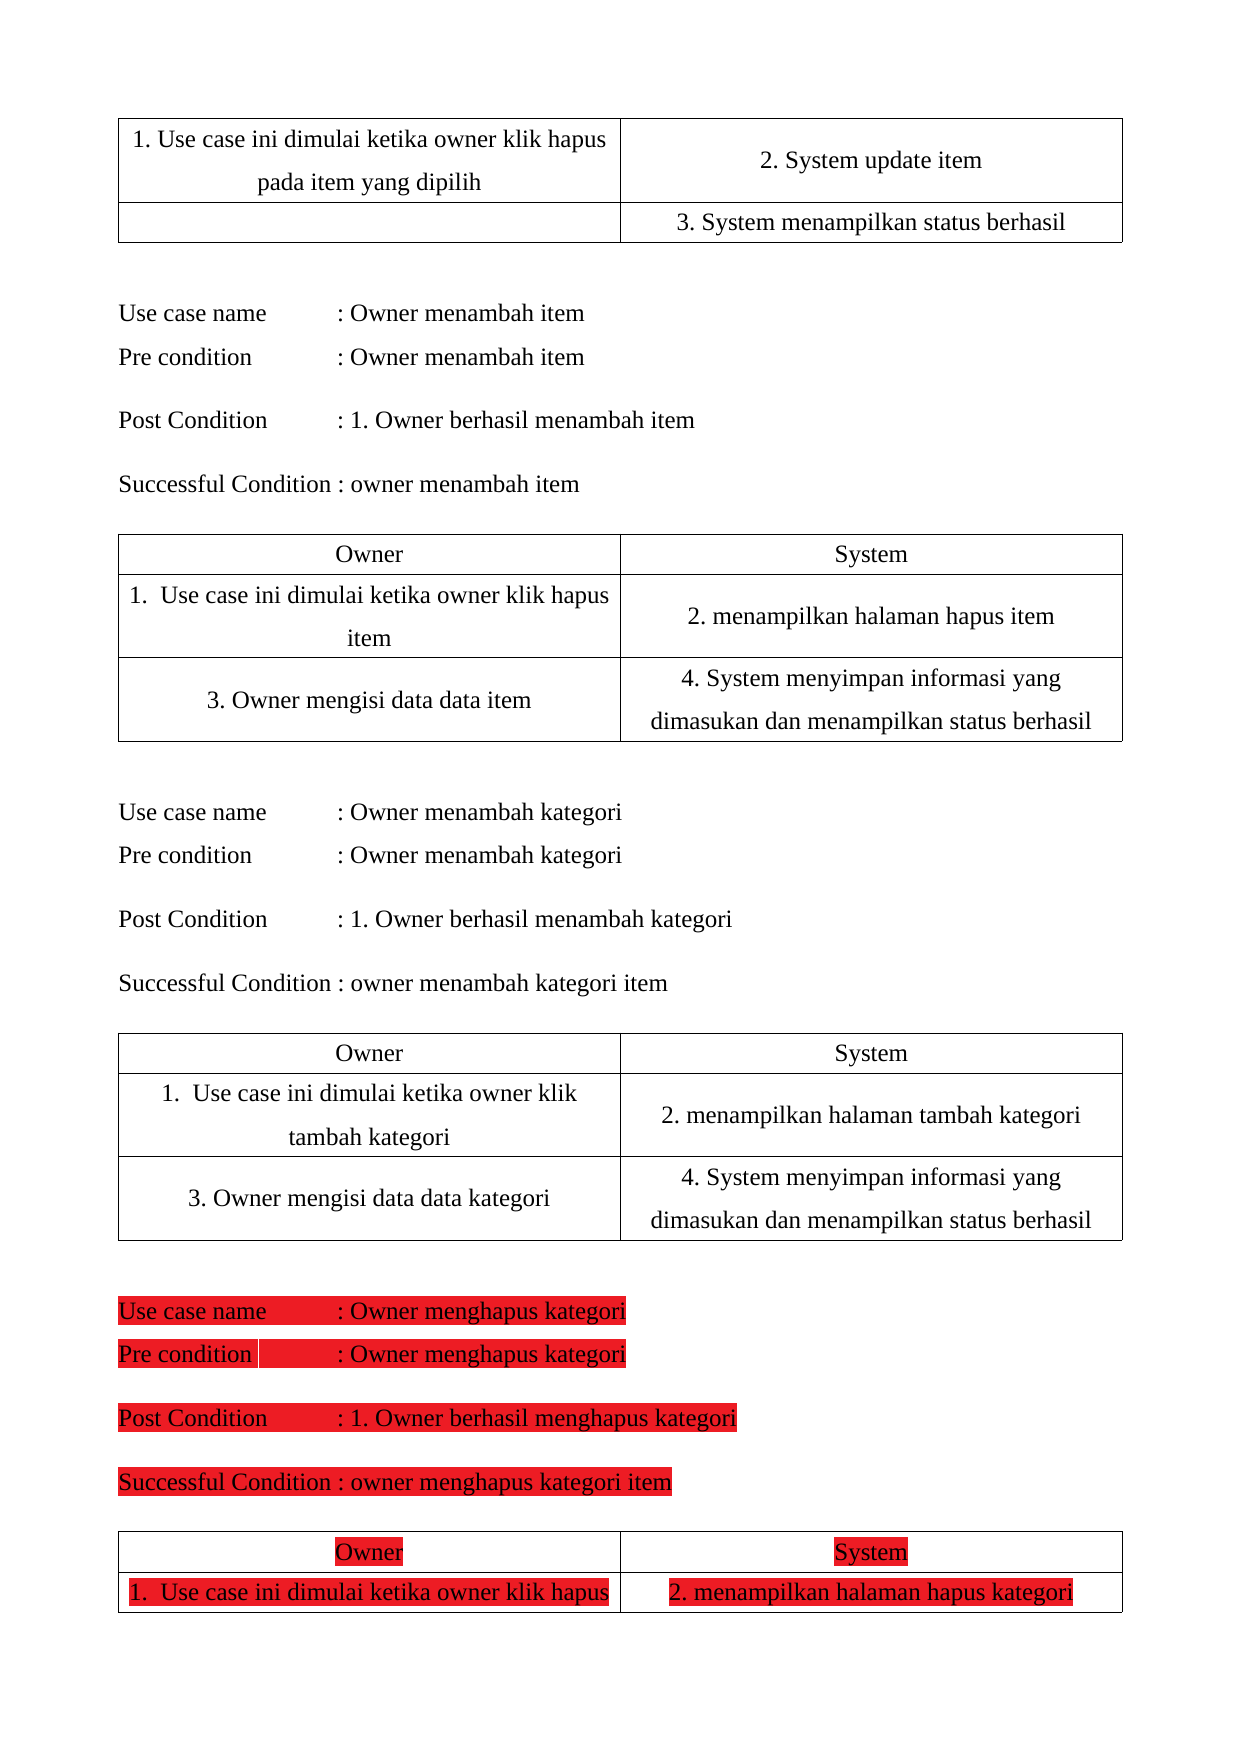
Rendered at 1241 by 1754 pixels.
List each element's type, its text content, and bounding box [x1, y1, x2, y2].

text Successful Condition : owner menghapus kategori item [118, 1467, 1122, 1496]
text Pre condition : Owner menambah item [118, 342, 1122, 370]
text Pre condition : Owner menambah kategori [118, 841, 1122, 869]
table_cell 1. Use case ini dimulai ketika owner klik hapus [119, 1573, 620, 1612]
text Use case name : Owner menambah item [118, 298, 1122, 327]
text Post Condition : 1. Owner berhasil menghapus kategori [118, 1403, 1122, 1432]
table_cell 1. Use case ini dimulai ketika owner klik hapus pada item yang dipilih [119, 119, 620, 202]
text Successful Condition : owner menambah item [118, 469, 1122, 498]
table_cell 4. System menyimpan informasi yang dimasukan dan menampilkan status berhasil [621, 1157, 1122, 1239]
table_cell 3. System menampilkan status berhasil [621, 203, 1122, 242]
table_header System [621, 535, 1122, 574]
table_cell 2. menampilkan halaman hapus item [621, 575, 1122, 657]
table_cell 2. menampilkan halaman tambah kategori [621, 1074, 1122, 1156]
table_header System [621, 1034, 1122, 1073]
text Post Condition : 1. Owner berhasil menambah kategori [118, 904, 1122, 933]
text Successful Condition : owner menambah kategori item [118, 968, 1122, 997]
text Pre condition : Owner menghapus kategori [118, 1339, 1122, 1368]
text Post Condition : 1. Owner berhasil menambah item [118, 406, 1122, 434]
table_header Owner [119, 1532, 620, 1572]
table_cell 1. Use case ini dimulai ketika owner klik tambah kategori [119, 1074, 620, 1156]
table_cell 2. menampilkan halaman hapus kategori [621, 1573, 1122, 1612]
table_cell 3. Owner mengisi data data item [119, 658, 620, 741]
table_header Owner [119, 535, 620, 574]
text Use case name : Owner menghapus kategori [118, 1296, 1122, 1325]
table_header System [621, 1532, 1122, 1572]
table_cell 3. Owner mengisi data data kategori [119, 1157, 620, 1239]
table_cell 1. Use case ini dimulai ketika owner klik hapus item [119, 575, 620, 657]
table_cell [119, 203, 620, 242]
table_cell 2. System update item [621, 119, 1122, 202]
text Use case name : Owner menambah kategori [118, 797, 1122, 826]
table_cell 4. System menyimpan informasi yang dimasukan dan menampilkan status berhasil [621, 658, 1122, 741]
table_header Owner [119, 1034, 620, 1073]
